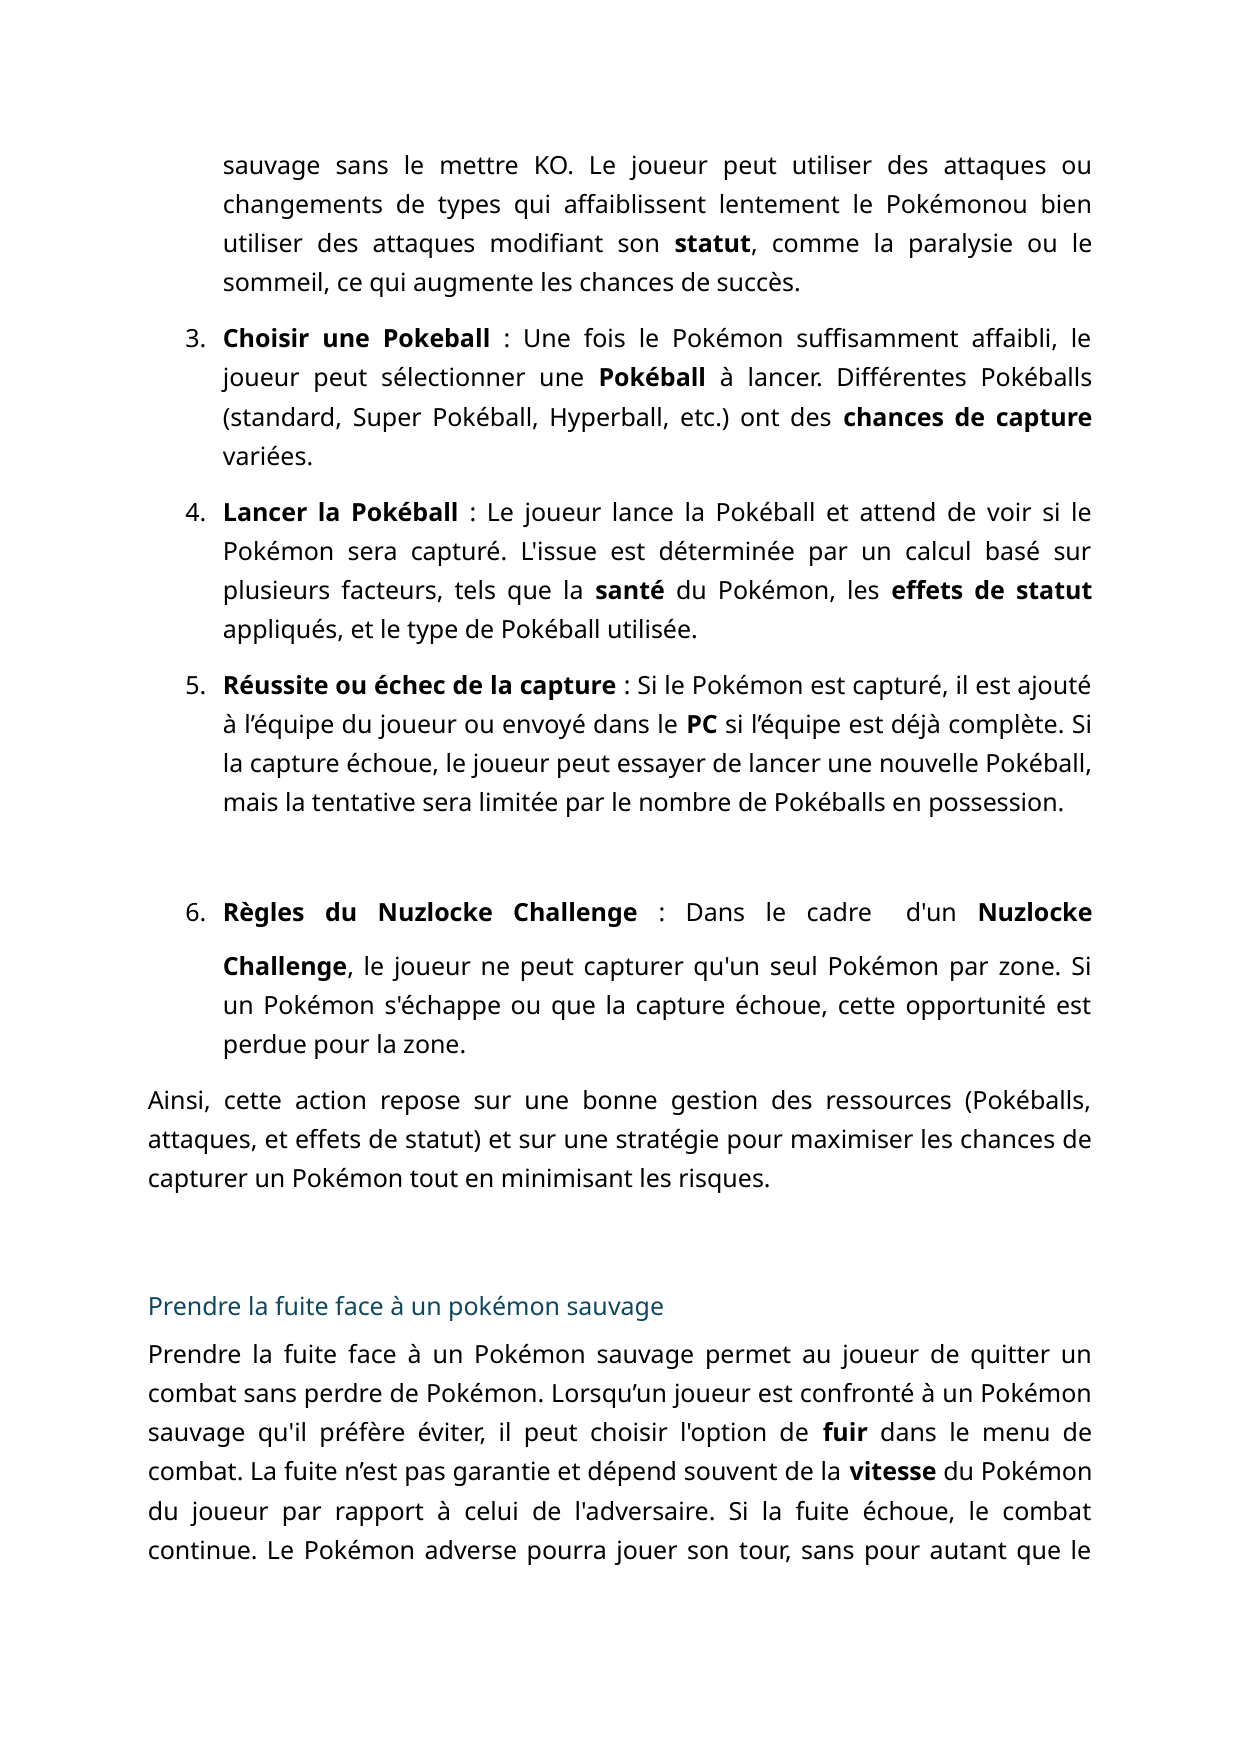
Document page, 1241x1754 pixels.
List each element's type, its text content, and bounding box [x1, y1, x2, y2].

list Lancer la Pokéball : Le joueur lance la Pokéball et attend de voir si le Pokémon sera capturé. L'issue est déterminée par un calcul basé sur plusieurs facteurs, tels que la santé du Pokémon, les effets de statut appliqués, et le type de Pokéball utilisée. [185, 494, 1093, 646]
subtitle Prendre la fuite face à un pokémon sauvage [148, 1289, 1093, 1323]
list sauvage sans le mettre KO. Le joueur peut utiliser des attaques ou changements de types qui affaiblissent lentement le Pokémonou bien utiliser des attaques modifiant son statut, comme la paralysie ou le sommeil, ce qui augmente les chances de succès. [185, 148, 1093, 299]
list Réussite ou échec de la capture : Si le Pokémon est capturé, il est ajouté à l’équipe du joueur ou envoyé dans le PC si l’équipe est déjà complète. Si la capture échoue, le joueur peut essayer de lancer une nouvelle Pokéball, mais la tentative sera limitée par le nombre de Pokéballs en possession. [185, 668, 1093, 819]
text Ainsi, cette action repose sur une bonne gestion des ressources (Pokéballs, attaques, et effets de statut) et sur une stratégie pour maximiser les chances de capturer un Pokémon tout en minimisant les risques. [148, 1082, 1093, 1195]
list Choisir une Pokeball : Une fois le Pokémon suffisamment affaibli, le joueur peut sélectionner une Pokéball à lancer. Différentes Pokéballs (standard, Super Pokéball, Hyperball, etc.) ont des chances de capture variées. [185, 321, 1093, 472]
text Prendre la fuite face à un Pokémon sauvage permet au joueur de quitter un combat sans perdre de Pokémon. Lorsqu’un joueur est confronté à un Pokémon sauvage qu'il préfère éviter, il peut choisir l'option de fuir dans le menu de combat. La fuite n’est pas garantie et dépend souvent de la vitesse du Pokémon du joueur par rapport à celui de l'adversaire. Si la fuite échoue, le combat continue. Le Pokémon adverse pourra jouer son tour, sans pour autant que le [148, 1337, 1093, 1566]
list Règles du Nuzlocke Challenge : Dans le cadre d'un Nuzlocke Challenge, le joueur ne peut capturer qu'un seul Pokémon par zone. Si un Pokémon s'échappe ou que la capture échoue, cette opportunité est perdue pour la zone. [185, 841, 1093, 1061]
